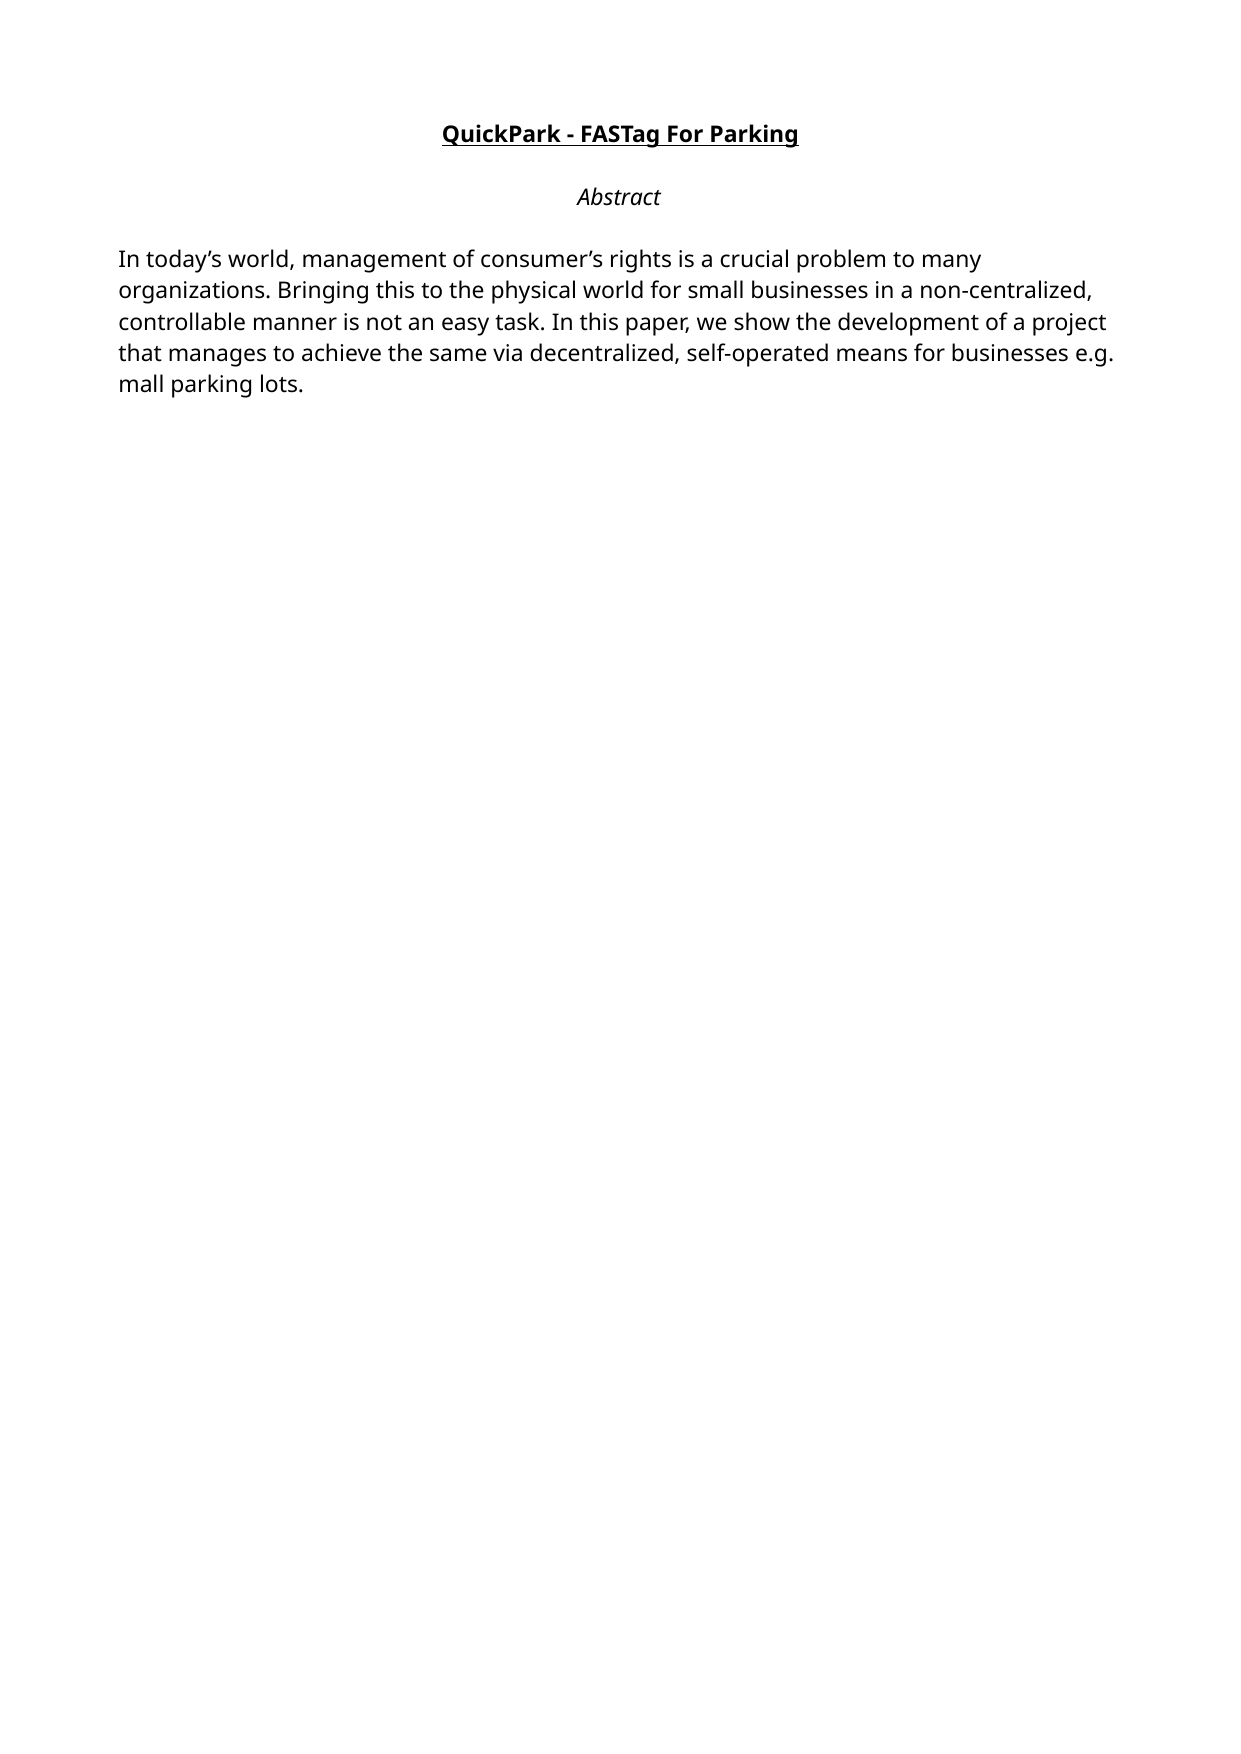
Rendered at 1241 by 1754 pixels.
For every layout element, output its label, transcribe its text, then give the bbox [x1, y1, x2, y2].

text QuickPark - FASTag For Parking [118, 118, 1122, 149]
text In today’s world, management of consumer’s rights is a crucial problem to many organizations. Bringing this to the physical world for small businesses in a non-centralized, controllable manner is not an easy task. In this paper, we show the development of a project that manages to achieve the same via decentralized, self-operated means for businesses e.g. mall parking lots. [118, 243, 1122, 399]
text Abstract [118, 181, 1122, 212]
